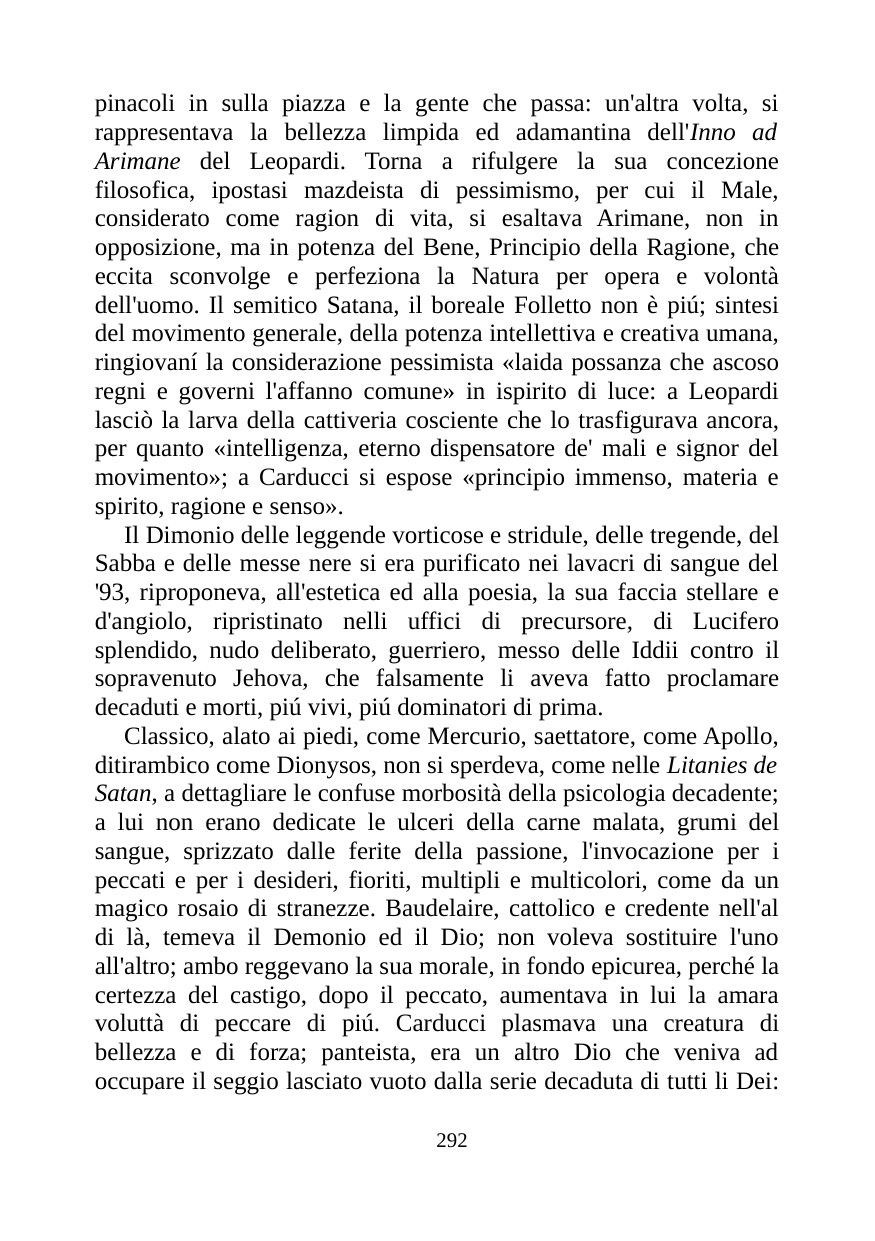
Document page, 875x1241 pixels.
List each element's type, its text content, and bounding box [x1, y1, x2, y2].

text pinacoli in sulla piazza e la gente che passa: un'altra volta, si rappresentava la bellezza limpida ed adamantina dell'Inno ad Arimane del Leopardi. Torna a rifulgere la sua concezione filosofica, ipostasi mazdeista di pessimismo, per cui il Male, considerato come ragion di vita, si esaltava Arimane, non in opposizione, ma in potenza del Bene, Principio della Ragione, che eccita sconvolge e perfeziona la Natura per opera e volontà dell'uomo. Il semitico Satana, il boreale Folletto non è piú; sintesi del movimento generale, della potenza intellettiva e creativa umana, ringiovaní la considerazione pessimista «laida possanza che ascoso regni e governi l'affanno comune» in ispirito di luce: a Leopardi lasciò la larva della cattiveria cosciente che lo trasfigurava ancora, per quanto «intelligenza, eterno dispensatore de' mali e signor del movimento»; a Carducci si espose «principio immenso, materia e spirito, ragione e senso». [94, 88, 779, 520]
text Il Dimonio delle leggende vorticose e stridule, delle tregende, del Sabba e delle messe nere si era purificato nei lavacri di sangue del '93, riproponeva, all'estetica ed alla poesia, la sua faccia stellare e d'angiolo, ripristinato nelli uffici di precursore, di Lucifero splendido, nudo deliberato, guerriero, messo delle Iddii contro il sopravenuto Jehova, che falsamente li aveva fatto proclamare decaduti e morti, piú vivi, piú dominatori di prima. [94, 520, 779, 721]
text Classico, alato ai piedi, come Mercurio, saettatore, come Apollo, ditirambico come Dionysos, non si sperdeva, come nelle Litanies de Satan, a dettagliare le confuse morbosità della psicologia decadente; a lui non erano dedicate le ulceri della carne malata, grumi del sangue, sprizzato dalle ferite della passione, l'invocazione per i peccati e per i desideri, fioriti, multipli e multicolori, come da un magico rosaio di stranezze. Baudelaire, cattolico e credente nell'al di là, temeva il Demonio ed il Dio; non voleva sostituire l'uno all'altro; ambo reggevano la sua morale, in fondo epicurea, perché la certezza del castigo, dopo il peccato, aumentava in lui la amara voluttà di peccare di piú. Carducci plasmava una creatura di bellezza e di forza; panteista, era un altro Dio che veniva ad occupare il seggio lasciato vuoto dalla serie decaduta di tutti li Dei: [94, 721, 779, 1095]
